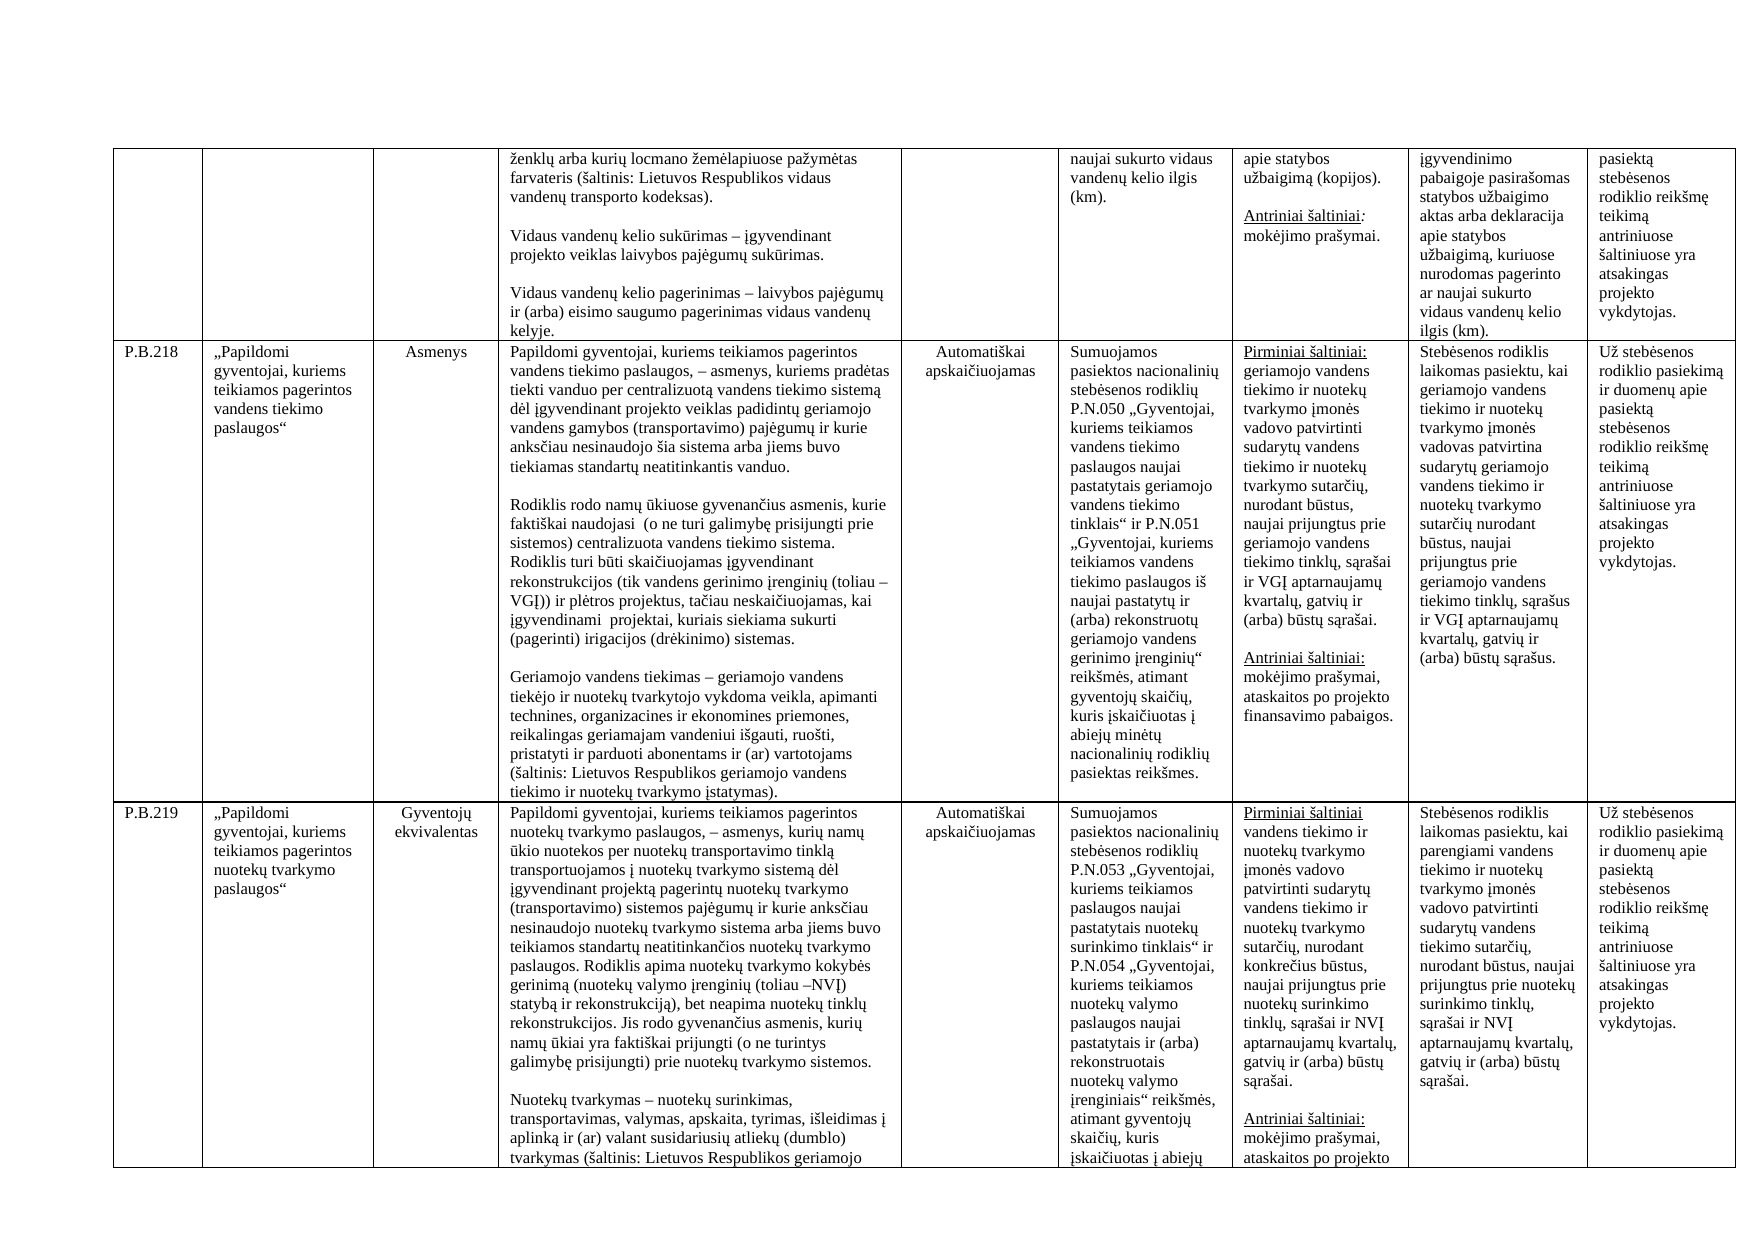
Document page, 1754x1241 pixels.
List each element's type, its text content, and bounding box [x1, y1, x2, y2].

table_cell pasiektą stebėsenos rodiklio reikšmę teikimą antriniuose šaltiniuose yra atsakingas projekto vykdytojas. [1588, 149, 1735, 340]
table_cell Stebėsenos rodiklis laikomas pasiektu, kai parengiami vandens tiekimo ir nuotekų tvarkymo įmonės vadovo patvirtinti sudarytų vandens tiekimo sutarčių, nurodant būstus, naujai prijungtus prie nuotekų surinkimo tinklų, sąrašai ir NVĮ aptarnaujamų kvartalų, gatvių ir (arba) būstų sąrašai. [1409, 803, 1587, 1167]
table_cell [374, 149, 498, 340]
table_cell P.B.218 [114, 341, 202, 801]
table_cell naujai sukurto vidaus vandenų kelio ilgis (km). [1059, 149, 1232, 340]
table_cell įgyvendinimo pabaigoje pasirašomas statybos užbaigimo aktas arba deklaracija apie statybos užbaigimą, kuriuose nurodomas pagerinto ar naujai sukurto vidaus vandenų kelio ilgis (km). [1409, 149, 1587, 340]
table_cell [114, 149, 202, 340]
table_cell Automatiškai apskaičiuojamas [902, 803, 1058, 1167]
table_cell Gyventojų ekvivalentas [374, 803, 498, 1167]
table_cell Papildomi gyventojai, kuriems teikiamos pagerintos nuotekų tvarkymo paslaugos, – asmenys, kurių namų ūkio nuotekos per nuotekų transportavimo tinklą transportuojamos į nuotekų tvarkymo sistemą dėl įgyvendinant projektą pagerintų nuotekų tvarkymo (transportavimo) sistemos pajėgumų ir kurie anksčiau nesinaudojo nuotekų tvarkymo sistema arba jiems buvo teikiamos standartų neatitinkančios nuotekų tvarkymo paslaugos. Rodiklis apima nuotekų tvarkymo kokybės gerinimą (nuotekų valymo įrenginių (toliau –NVĮ) statybą ir rekonstrukciją), bet neapima nuotekų tinklų rekonstrukcijos. Jis rodo gyvenančius asmenis, kurių namų ūkiai yra faktiškai prijungti (o ne turintys galimybę prisijungti) prie nuotekų tvarkymo sistemos. Nuotekų tvarkymas – nuotekų surinkimas, transportavimas, valymas, apskaita, tyrimas, išleidimas į aplinką ir (ar) valant susidariusių atliekų (dumblo) tvarkymas (šaltinis: Lietuvos Respublikos geriamojo [499, 803, 901, 1167]
table_cell apie statybos užbaigimą (kopijos). Antriniai šaltiniai: mokėjimo prašymai. [1233, 149, 1408, 340]
table_cell „Papildomi gyventojai, kuriems teikiamos pagerintos nuotekų tvarkymo paslaugos“ [203, 803, 373, 1167]
table_cell [203, 149, 373, 340]
table_cell Sumuojamos pasiektos nacionalinių stebėsenos rodiklių P.N.053 „Gyventojai, kuriems teikiamos paslaugos naujai pastatytais nuotekų surinkimo tinklais“ ir P.N.054 „Gyventojai, kuriems teikiamos nuotekų valymo paslaugos naujai pastatytais ir (arba) rekonstruotais nuotekų valymo įrenginiais“ reikšmės, atimant gyventojų skaičių, kuris įskaičiuotas į abiejų [1059, 803, 1232, 1167]
table_cell [902, 149, 1058, 340]
table_cell Už stebėsenos rodiklio pasiekimą ir duomenų apie pasiektą stebėsenos rodiklio reikšmę teikimą antriniuose šaltiniuose yra atsakingas projekto vykdytojas. [1588, 803, 1735, 1167]
table_cell Papildomi gyventojai, kuriems teikiamos pagerintos vandens tiekimo paslaugos, – asmenys, kuriems pradėtas tiekti vanduo per centralizuotą vandens tiekimo sistemą dėl įgyvendinant projekto veiklas padidintų geriamojo vandens gamybos (transportavimo) pajėgumų ir kurie anksčiau nesinaudojo šia sistema arba jiems buvo tiekiamas standartų neatitinkantis vanduo. Rodiklis rodo namų ūkiuose gyvenančius asmenis, kurie faktiškai naudojasi (o ne turi galimybę prisijungti prie sistemos) centralizuota vandens tiekimo sistema. Rodiklis turi būti skaičiuojamas įgyvendinant rekonstrukcijos (tik vandens gerinimo įrenginių (toliau – VGĮ)) ir plėtros projektus, tačiau neskaičiuojamas, kai įgyvendinami projektai, kuriais siekiama sukurti (pagerinti) irigacijos (drėkinimo) sistemas. Geriamojo vandens tiekimas – geriamojo vandens tiekėjo ir nuotekų tvarkytojo vykdoma veikla, apimanti technines, organizacines ir ekonomines priemones, reikalingas geriamajam vandeniui išgauti, ruošti, pristatyti ir parduoti abonentams ir (ar) vartotojams (šaltinis: Lietuvos Respublikos geriamojo vandens tiekimo ir nuotekų tvarkymo įstatymas). [499, 341, 901, 801]
table_cell Asmenys [374, 341, 498, 801]
table_cell ženklų arba kurių locmano žemėlapiuose pažymėtas farvateris (šaltinis: Lietuvos Respublikos vidaus vandenų transporto kodeksas). Vidaus vandenų kelio sukūrimas – įgyvendinant projekto veiklas laivybos pajėgumų sukūrimas. Vidaus vandenų kelio pagerinimas – laivybos pajėgumų ir (arba) eisimo saugumo pagerinimas vidaus vandenų kelyje. [499, 149, 901, 340]
table_cell Sumuojamos pasiektos nacionalinių stebėsenos rodiklių P.N.050 „Gyventojai, kuriems teikiamos vandens tiekimo paslaugos naujai pastatytais geriamojo vandens tiekimo tinklais“ ir P.N.051 „Gyventojai, kuriems teikiamos vandens tiekimo paslaugos iš naujai pastatytų ir (arba) rekonstruotų geriamojo vandens gerinimo įrenginių“ reikšmės, atimant gyventojų skaičių, kuris įskaičiuotas į abiejų minėtų nacionalinių rodiklių pasiektas reikšmes. [1059, 341, 1232, 801]
table_cell P.B.219 [114, 803, 202, 1167]
table_cell Pirminiai šaltiniai vandens tiekimo ir nuotekų tvarkymo įmonės vadovo patvirtinti sudarytų vandens tiekimo ir nuotekų tvarkymo sutarčių, nurodant konkrečius būstus, naujai prijungtus prie nuotekų surinkimo tinklų, sąrašai ir NVĮ aptarnaujamų kvartalų, gatvių ir (arba) būstų sąrašai. Antriniai šaltiniai: mokėjimo prašymai, ataskaitos po projekto [1233, 803, 1408, 1167]
table_cell Už stebėsenos rodiklio pasiekimą ir duomenų apie pasiektą stebėsenos rodiklio reikšmę teikimą antriniuose šaltiniuose yra atsakingas projekto vykdytojas. [1588, 341, 1735, 801]
table_cell Stebėsenos rodiklis laikomas pasiektu, kai geriamojo vandens tiekimo ir nuotekų tvarkymo įmonės vadovas patvirtina sudarytų geriamojo vandens tiekimo ir nuotekų tvarkymo sutarčių nurodant būstus, naujai prijungtus prie geriamojo vandens tiekimo tinklų, sąrašus ir VGĮ aptarnaujamų kvartalų, gatvių ir (arba) būstų sąrašus. [1409, 341, 1587, 801]
table_cell Automatiškai apskaičiuojamas [902, 341, 1058, 801]
table_cell „Papildomi gyventojai, kuriems teikiamos pagerintos vandens tiekimo paslaugos“ [203, 341, 373, 801]
table_cell Pirminiai šaltiniai: geriamojo vandens tiekimo ir nuotekų tvarkymo įmonės vadovo patvirtinti sudarytų vandens tiekimo ir nuotekų tvarkymo sutarčių, nurodant būstus, naujai prijungtus prie geriamojo vandens tiekimo tinklų, sąrašai ir VGĮ aptarnaujamų kvartalų, gatvių ir (arba) būstų sąrašai. Antriniai šaltiniai: mokėjimo prašymai, ataskaitos po projekto finansavimo pabaigos. [1233, 341, 1408, 801]
